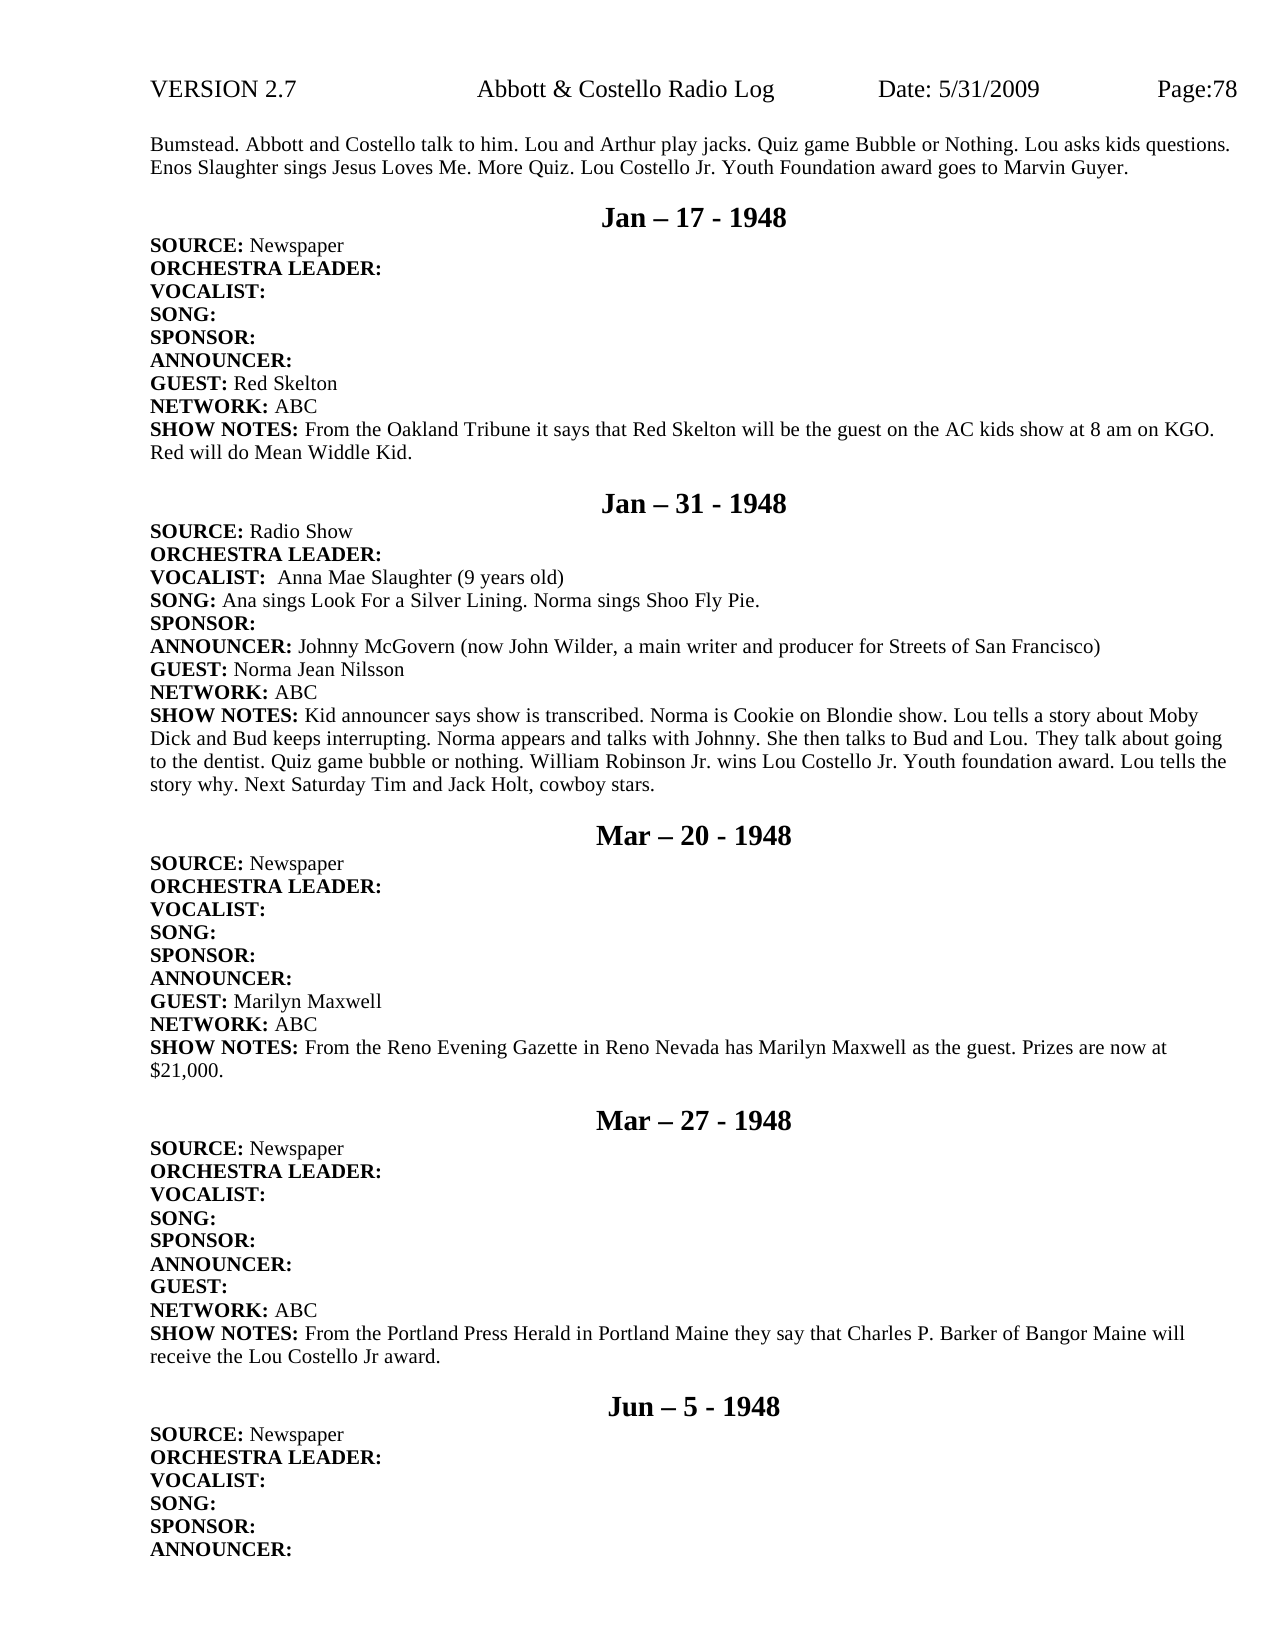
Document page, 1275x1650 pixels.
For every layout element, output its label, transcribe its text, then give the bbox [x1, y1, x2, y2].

text ORCHESTRA LEADER: [150, 1160, 1237, 1183]
text ORCHESTRA LEADER: [150, 543, 1237, 566]
text Bumstead. Abbott and Costello talk to him. Lou and Arthur play jacks. Quiz game Bubble or Nothing. Lou asks kids questions. Enos Slaughter sings Jesus Loves Me. More Quiz. Lou Costello Jr. Youth Foundation award goes to Marvin Guyer. [150, 132, 1237, 178]
text NETWORK: ABC [150, 681, 1237, 704]
text SOURCE: Newspaper [150, 1423, 1237, 1446]
text ANNOUNCER: [150, 349, 1237, 372]
text SHOW NOTES: From the Reno Evening Gazette in Reno Nevada has Marilyn Maxwell as the guest. Prizes are now at $21,000. [150, 1036, 1237, 1082]
text Jun – 5 - 1948 [150, 1391, 1237, 1423]
text SOURCE: Newspaper [150, 1137, 1237, 1160]
text GUEST: Red Skelton [150, 372, 1237, 395]
text SPONSOR: [150, 1515, 1237, 1538]
text NETWORK: ABC [150, 395, 1237, 418]
text SONG: Ana sings Look For a Silver Lining. Norma sings Shoo Fly Pie. [150, 589, 1237, 612]
text SPONSOR: [150, 944, 1237, 967]
text SHOW NOTES: From the Portland Press Herald in Portland Maine they say that Charles P. Barker of Bangor Maine will receive the Lou Costello Jr award. [150, 1321, 1237, 1367]
text SONG: [150, 1206, 1237, 1229]
text ORCHESTRA LEADER: [150, 257, 1237, 280]
text VOCALIST: [150, 280, 1237, 303]
text VOCALIST: [150, 1469, 1237, 1492]
text VOCALIST: [150, 898, 1237, 921]
text Mar – 27 - 1948 [150, 1105, 1237, 1137]
text VOCALIST: [150, 1183, 1237, 1206]
text ANNOUNCER: Johnny McGovern (now John Wilder, a main writer and producer for Streets of San Francisco) [150, 635, 1237, 658]
text ANNOUNCER: [150, 967, 1237, 990]
text SOURCE: Radio Show [150, 520, 1237, 543]
text VOCALIST: Anna Mae Slaughter (9 years old) [150, 566, 1237, 589]
text ORCHESTRA LEADER: [150, 1446, 1237, 1469]
text Jan – 17 - 1948 [150, 202, 1237, 234]
text NETWORK: ABC [150, 1298, 1237, 1321]
text SOURCE: Newspaper [150, 852, 1237, 874]
text GUEST: [150, 1275, 1237, 1298]
text NETWORK: ABC [150, 1013, 1237, 1036]
text SPONSOR: [150, 612, 1237, 635]
text Jan – 31 - 1948 [150, 487, 1237, 520]
text SPONSOR: [150, 1229, 1237, 1252]
text ORCHESTRA LEADER: [150, 874, 1237, 898]
text SHOW NOTES: From the Oakland Tribune it says that Red Skelton will be the guest on the AC kids show at 8 am on KGO. Red will do Mean Widdle Kid. [150, 418, 1237, 464]
text SONG: [150, 303, 1237, 326]
text GUEST: Norma Jean Nilsson [150, 658, 1237, 681]
text ANNOUNCER: [150, 1538, 1237, 1561]
text GUEST: Marilyn Maxwell [150, 990, 1237, 1013]
text Mar – 20 - 1948 [150, 819, 1237, 852]
text SOURCE: Newspaper [150, 234, 1237, 257]
text ANNOUNCER: [150, 1252, 1237, 1275]
text SONG: [150, 921, 1237, 944]
text SPONSOR: [150, 326, 1237, 349]
text SHOW NOTES: Kid announcer says show is transcribed. Norma is Cookie on Blondie show. Lou tells a story about Moby Dick and Bud keeps interrupting. Norma appears and talks with Johnny. She then talks to Bud and Lou. They talk about going to the dentist. Quiz game bubble or nothing. William Robinson Jr. wins Lou Costello Jr. Youth foundation award. Lou tells the story why. Next Saturday Tim and Jack Holt, cowboy stars. [150, 704, 1237, 796]
text SONG: [150, 1492, 1237, 1515]
